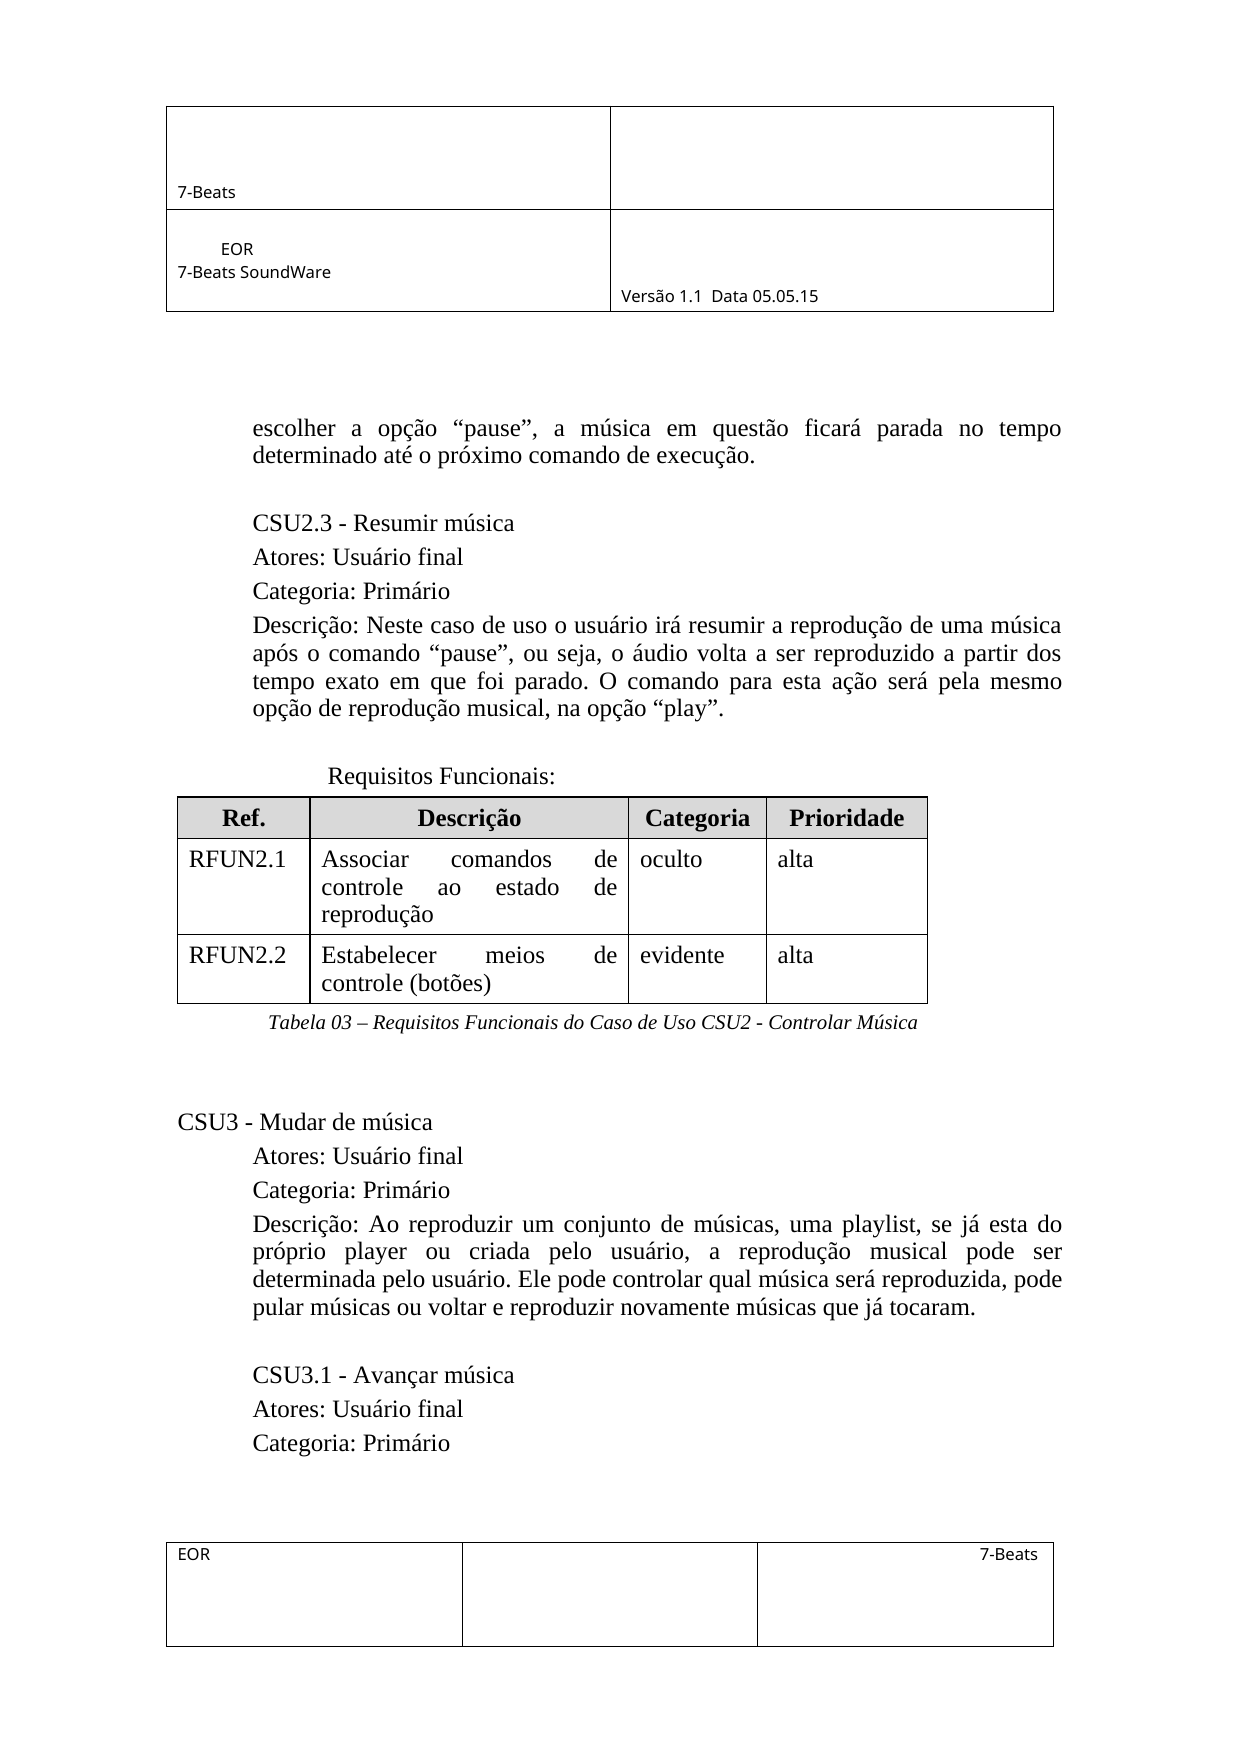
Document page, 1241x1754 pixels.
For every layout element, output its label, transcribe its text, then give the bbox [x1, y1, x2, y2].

text CSU3 - Mudar de música [177, 1108, 1063, 1136]
table_cell alta [767, 935, 927, 1003]
table_cell Associar comandos de controle ao estado de reprodução [311, 839, 628, 934]
text Atores: Usuário final [177, 543, 1063, 571]
text CSU2.3 - Resumir música [177, 509, 1063, 537]
text Descrição: Neste caso de uso o usuário irá resumir a reprodução de uma música após o comando “pause”, ou seja, o áudio volta a ser reproduzido a partir dos tempo exato em que foi parado. O comando para esta ação será pela mesmo opção de reprodução musical, na opção “play”. [252, 611, 1063, 722]
table_cell oculto [629, 839, 766, 934]
text Atores: Usuário final [177, 1142, 1063, 1169]
table_cell RFUN2.1 [178, 839, 309, 934]
table_header Ref. [178, 798, 309, 838]
table_header Categoria [629, 798, 766, 838]
text Descrição: Ao reproduzir um conjunto de músicas, uma playlist, se já esta do próprio player ou criada pelo usuário, a reprodução musical pode ser determinada pelo usuário. Ele pode controlar qual música será reproduzida, pode pular músicas ou voltar e reproduzir novamente músicas que já tocaram. [252, 1210, 1063, 1321]
table_header Prioridade [767, 798, 927, 838]
text Atores: Usuário final [177, 1395, 1063, 1422]
table_cell alta [767, 839, 927, 934]
text escolher a opção “pause”, a música em questão ficará parada no tempo determinado até o próximo comando de execução. [252, 414, 1063, 469]
text Tabela 03 – Requisitos Funcionais do Caso de Uso CSU2 - Controlar Música [177, 1011, 1063, 1034]
text Requisitos Funcionais: [327, 762, 1063, 790]
text Categoria: Primário [177, 1176, 1063, 1203]
table_header Descrição [311, 798, 628, 838]
table_cell evidente [629, 935, 766, 1003]
text Categoria: Primário [177, 577, 1063, 605]
table_cell Estabelecer meios de controle (botões) [311, 935, 628, 1003]
text CSU3.1 - Avançar música [177, 1361, 1063, 1388]
table_cell RFUN2.2 [178, 935, 309, 1003]
text Categoria: Primário [177, 1429, 1063, 1456]
